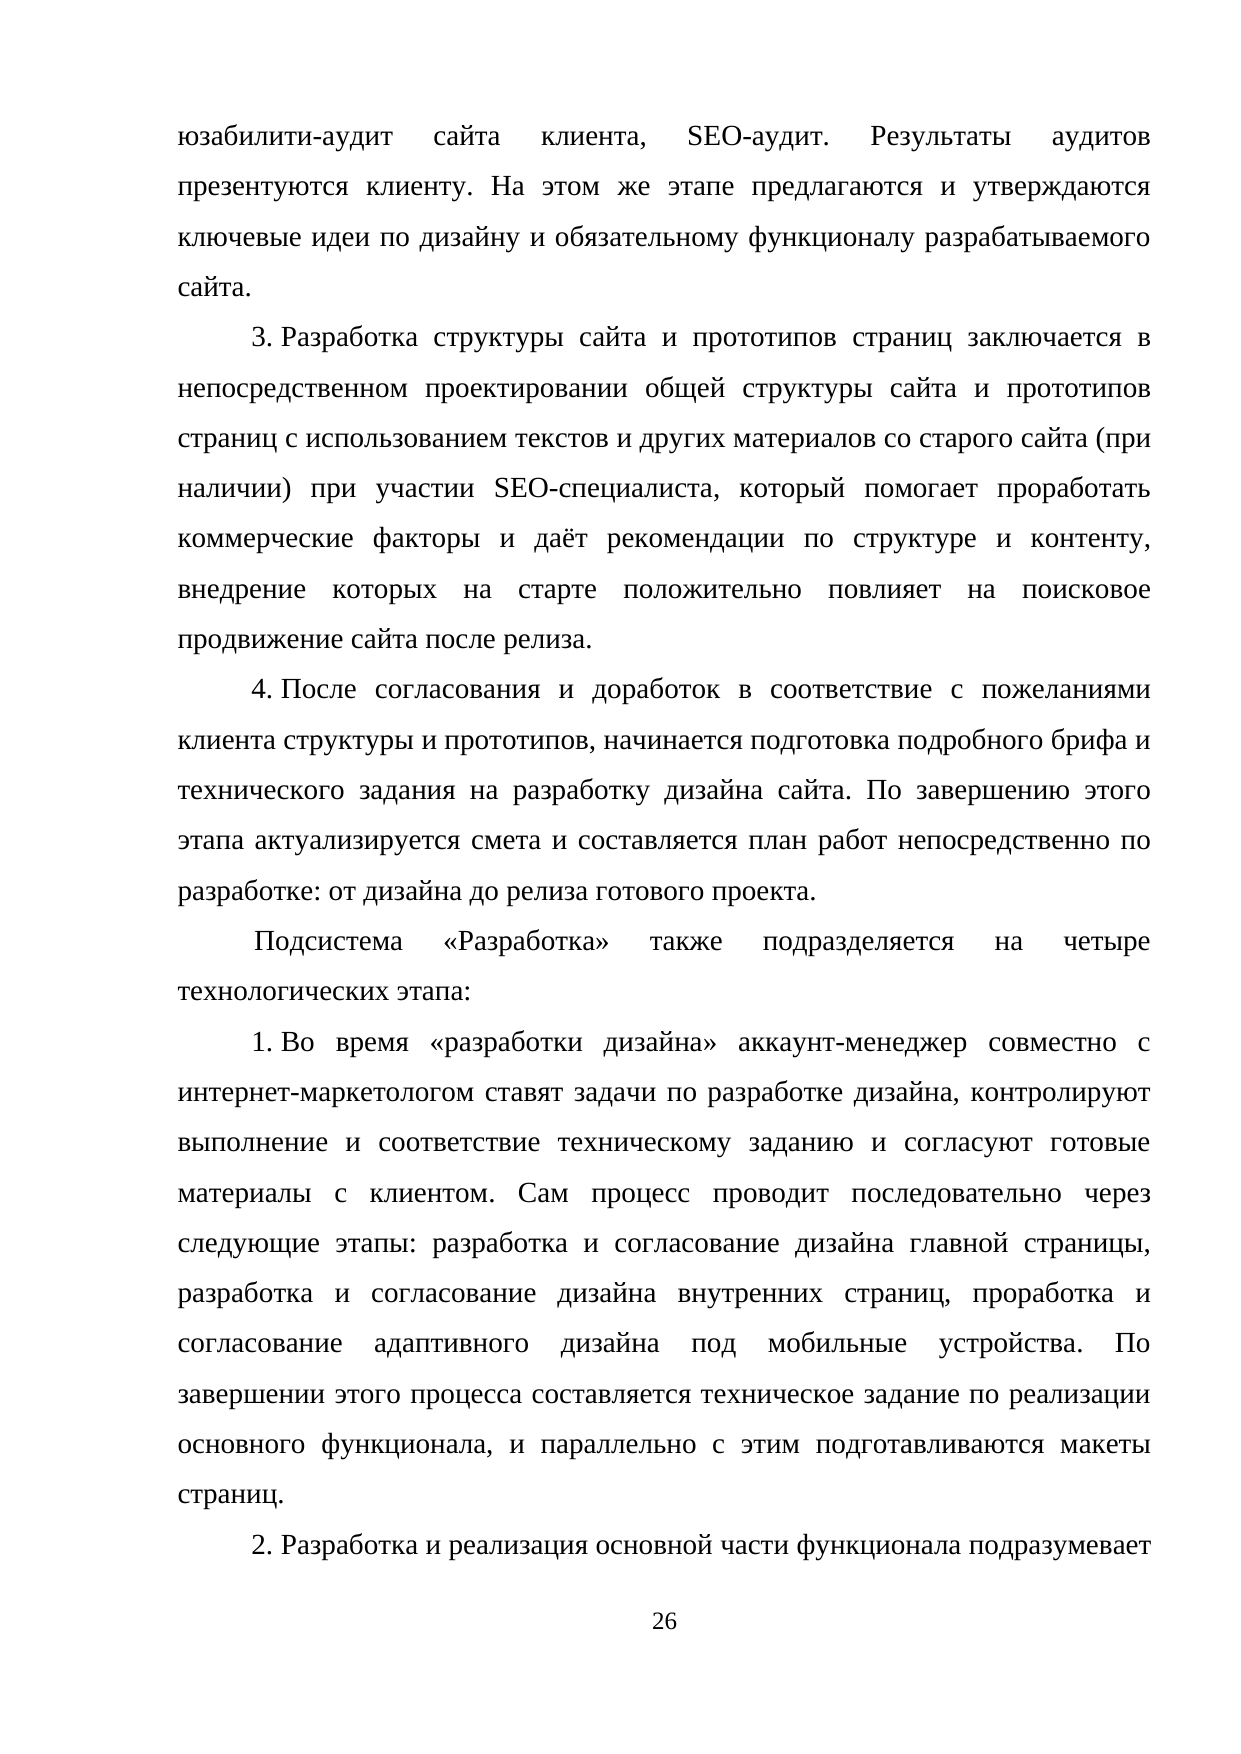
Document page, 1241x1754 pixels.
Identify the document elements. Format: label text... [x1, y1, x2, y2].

list После согласования и доработок в соответствие с пожеланиями клиента структуры и прототипов, начинается подготовка подробного брифа и технического задания на разработку дизайна сайта. По завершению этого этапа актуализируется смета и составляется план работ непосредственно по разработке: от дизайна до релиза готового проекта. [177, 672, 1152, 906]
text Подсистема «Разработка» также подразделяется на четыре технологических этапа: [177, 923, 1152, 1007]
list Разработка и реализация основной части функционала подразумевает [177, 1527, 1152, 1560]
list Разработка структуры сайта и прототипов страниц заключается в непосредственном проектировании общей структуры сайта и прототипов страниц с использованием текстов и других материалов со старого сайта (при наличии) при участии SEO-специалиста, который помогает проработать коммерческие факторы и даёт рекомендации по структуре и контенту, внедрение которых на старте положительно повлияет на поисковое продвижение сайта после релиза. [177, 319, 1152, 655]
list юзабилити-аудит сайта клиента, SEO-аудит. Результаты аудитов презентуются клиенту. На этом же этапе предлагаются и утверждаются ключевые идеи по дизайну и обязательному функционалу разрабатываемого сайта. [177, 118, 1152, 303]
list Во время «разработки дизайна» аккаунт-менеджер совместно с интернет-маркетологом ставят задачи по разработке дизайна, контролируют выполнение и соответствие техническому заданию и согласуют готовые материалы с клиентом. Сам процесс проводит последовательно через следующие этапы: разработка и согласование дизайна главной страницы, разработка и согласование дизайна внутренних страниц, проработка и согласование адаптивного дизайна под мобильные устройства. По завершении этого процесса составляется техническое задание по реализации основного функционала, и параллельно с этим подготавливаются макеты страниц. [177, 1024, 1152, 1510]
